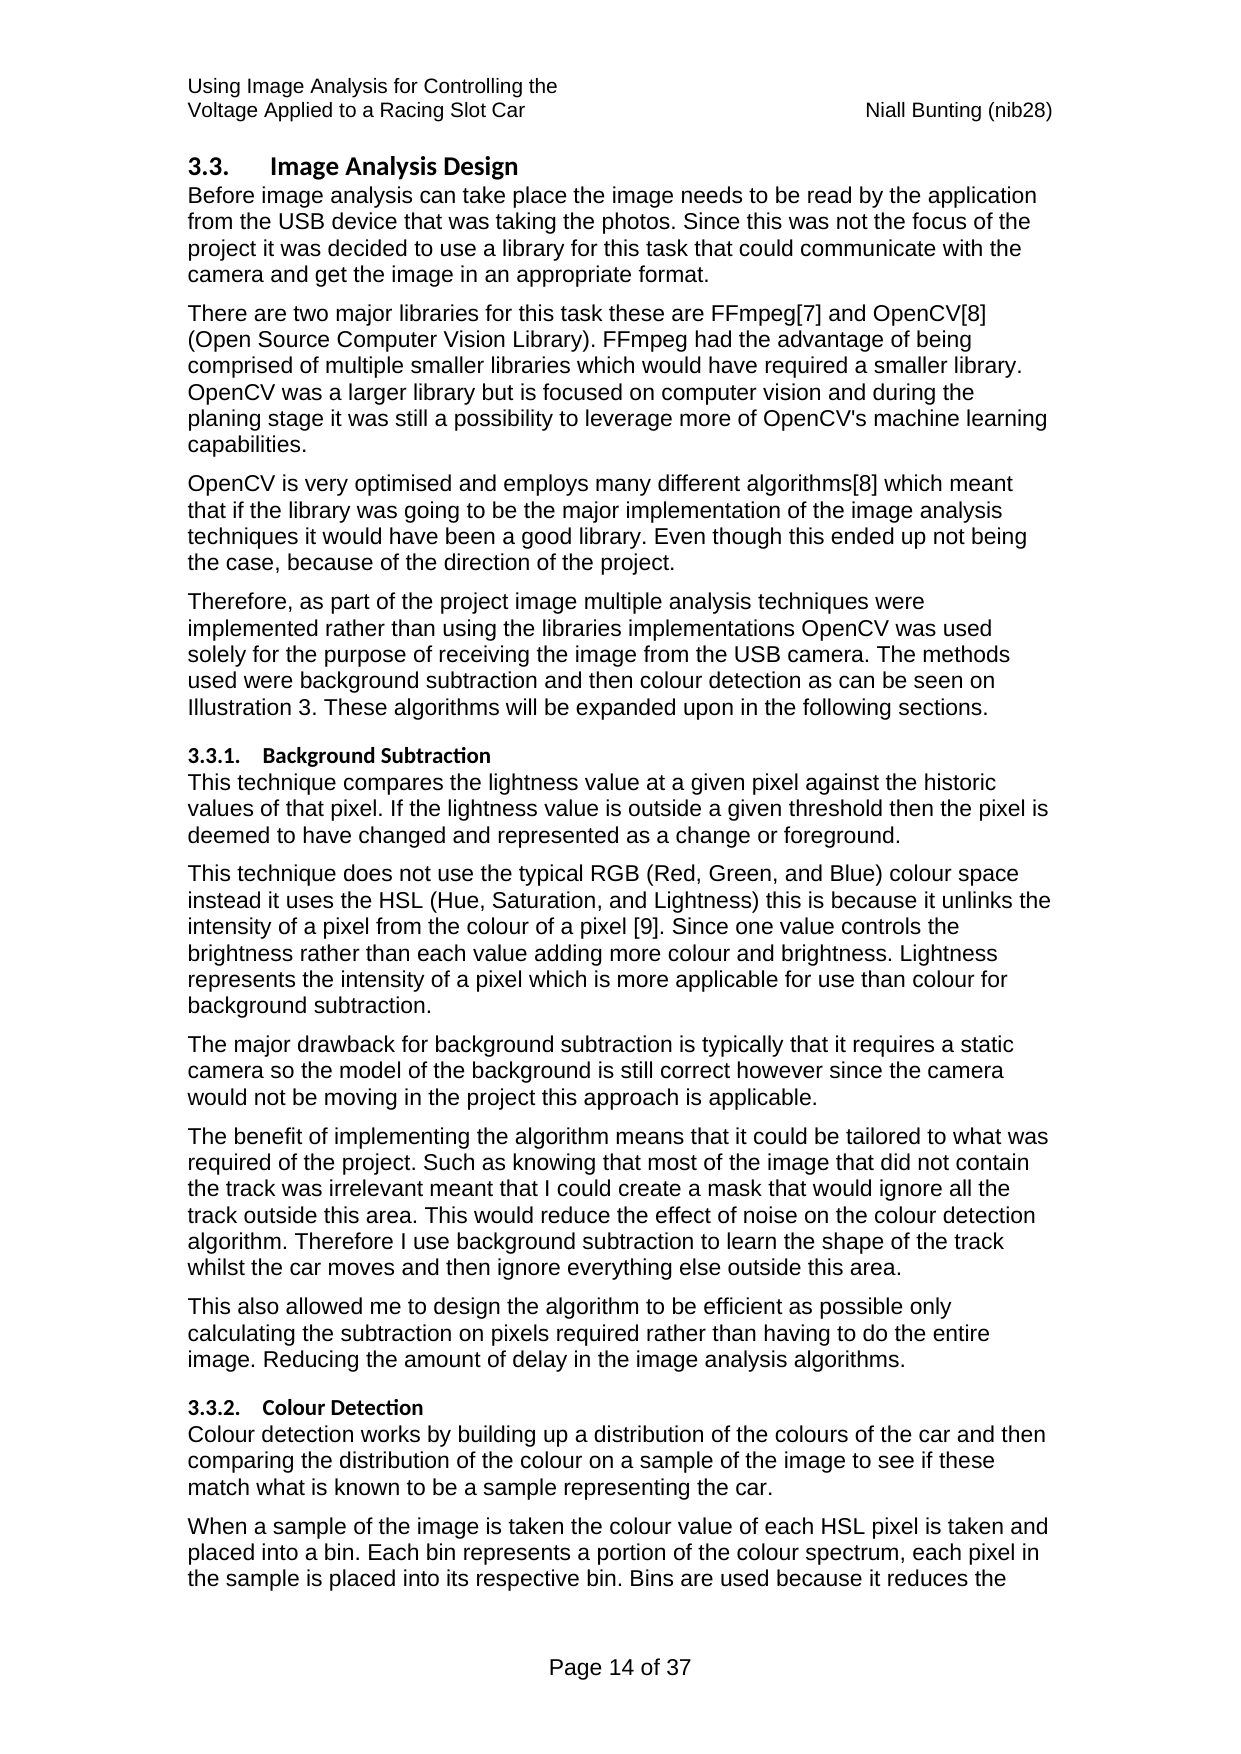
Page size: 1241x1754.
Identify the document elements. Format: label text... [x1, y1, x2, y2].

text This also allowed me to design the algorithm to be efficient as possible only calculating the subtraction on pixels required rather than having to do the entire image. Reducing the amount of delay in the image analysis algorithms. [187, 1293, 1053, 1372]
text The major drawback for background subtraction is typically that it requires a static camera so the model of the background is still correct however since the camera would not be moving in the project this approach is applicable. [187, 1031, 1053, 1110]
text There are two major libraries for this task these are FFmpeg[7] and OpenCV[8] (Open Source Computer Vision Library). FFmpeg had the advantage of being comprised of multiple smaller libraries which would have required a smaller library. OpenCV was a larger library but is focused on computer vision and during the planing stage it was still a possibility to leverage more of OpenCV's machine learning capabilities. [187, 300, 1053, 458]
text Colour detection works by building up a distribution of the colours of the car and then comparing the distribution of the colour on a sample of the image to see if these match what is known to be a sample representing the car. [187, 1421, 1053, 1500]
text When a sample of the image is taken the colour value of each HSL pixel is taken and placed into a bin. Each bin represents a portion of the colour spectrum, each pixel in the sample is placed into its respective bin. Bins are used because it reduces the [187, 1513, 1053, 1592]
text OpenCV is very optimised and employs many different algorithms[8] which meant that if the library was going to be the major implementation of the image analysis techniques it would have been a good library. Even though this ended up not being the case, because of the direction of the project. [187, 470, 1053, 576]
text Therefore, as part of the project image multiple analysis techniques were implemented rather than using the libraries implementations OpenCV was used solely for the purpose of receiving the image from the USB camera. The methods used were background subtraction and then colour detection as can be seen on Illustration 3. These algorithms will be expanded upon in the following sections. [187, 588, 1053, 720]
text This technique compares the lightness value at a given pixel against the historic values of that pixel. If the lightness value is outside a given threshold then the pixel is deemed to have changed and represented as a change or foreground. [187, 769, 1053, 848]
text The benefit of implementing the algorithm means that it could be tailored to what was required of the project. Such as knowing that most of the image that did not contain the track was irrelevant meant that I could create a mask that would ignore all the track outside this area. This would reduce the effect of noise on the colour detection algorithm. Therefore I use background subtraction to learn the shape of the track whilst the car moves and then ignore everything else outside this area. [187, 1123, 1053, 1281]
subtitle Background Subtraction [187, 741, 1053, 769]
subtitle Colour Detection [187, 1393, 1053, 1421]
text Before image analysis can take place the image needs to be read by the application from the USB device that was taking the photos. Since this was not the focus of the project it was decided to use a library for this task that could communicate with the camera and get the image in an appropriate format. [187, 182, 1053, 287]
subtitle Image Analysis Design [187, 149, 1053, 182]
text This technique does not use the typical RGB (Red, Green, and Blue) colour space instead it uses the HSL (Hue, Saturation, and Lightness) this is because it unlinks the intensity of a pixel from the colour of a pixel [9]. Since one value controls the brightness rather than each value adding more colour and brightness. Lightness represents the intensity of a pixel which is more applicable for use than colour for background subtraction. [187, 860, 1053, 1018]
